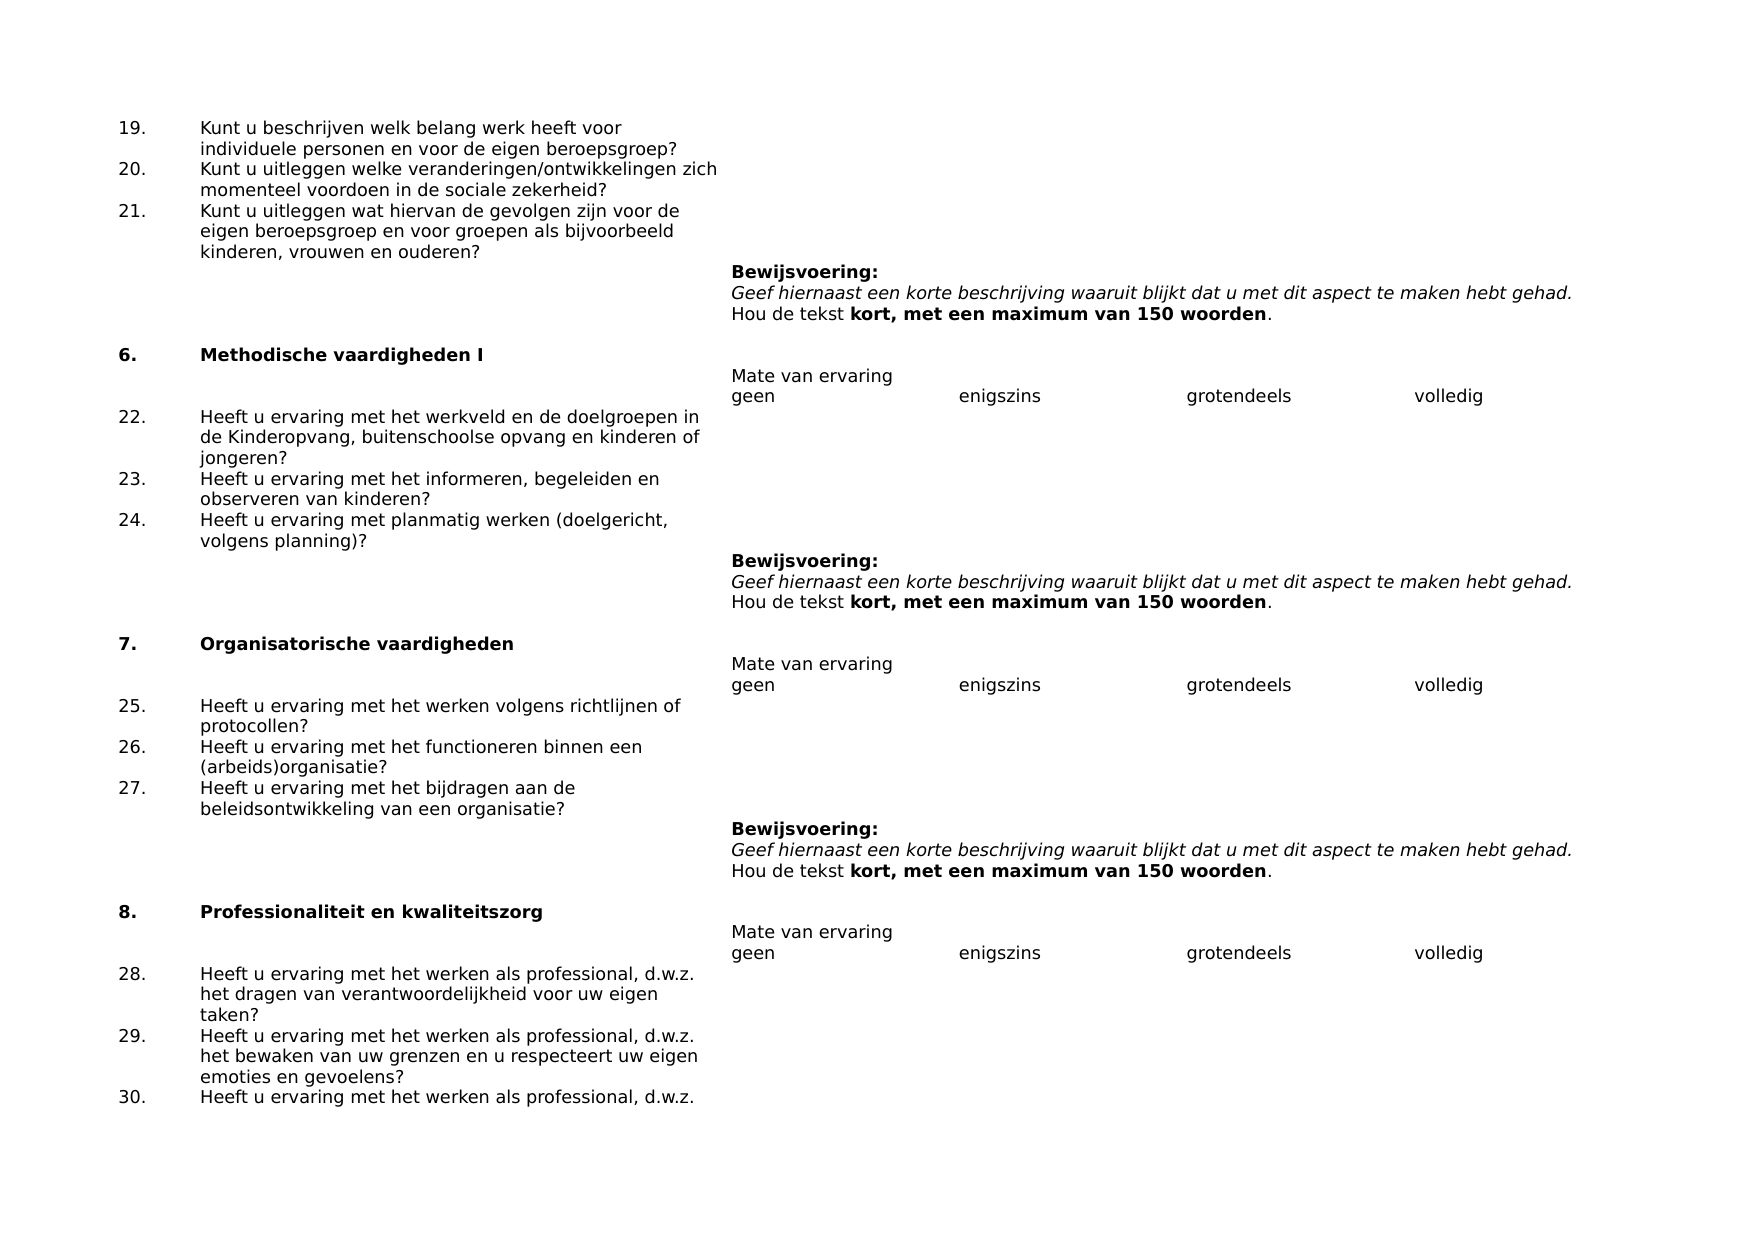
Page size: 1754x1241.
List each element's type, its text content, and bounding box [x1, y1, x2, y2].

table_cell 27. [118, 778, 194, 819]
table_cell [194, 654, 725, 675]
table_cell [1408, 324, 1636, 345]
table_cell [953, 159, 1180, 201]
table_cell [1180, 696, 1408, 737]
table_cell [118, 654, 194, 675]
table_cell [194, 366, 725, 386]
table_cell Heeft u ervaring met het functioneren binnen een (arbeids)organisatie? [194, 737, 725, 778]
table_cell Heeft u ervaring met planmatig werken (doelgericht, volgens planning)? [194, 510, 725, 551]
table_cell 20. [118, 159, 194, 201]
table_cell [1180, 118, 1408, 159]
table_cell [118, 923, 194, 943]
table_cell [953, 881, 1180, 902]
table_cell [194, 263, 725, 324]
table_cell Kunt u uitleggen welke veranderingen/ontwikkelingen zich momenteel voordoen in de sociale zekerheid? [194, 159, 725, 201]
table_cell Mate van ervaring [725, 654, 1636, 675]
table_cell 25. [118, 696, 194, 737]
table_cell [194, 943, 725, 964]
table_cell enigszins [953, 943, 1180, 964]
table_cell [725, 324, 953, 345]
table_cell [194, 386, 725, 407]
table_cell [953, 634, 1180, 654]
table_cell Bewijsvoering: Geef hiernaast een korte beschrijving waaruit blijkt dat u met dit aspect te maken hebt gehad. Hou de tekst kort, met een maximum van 150 woorden. [725, 551, 1636, 613]
table_cell Heeft u ervaring met het werken als professional, d.w.z. het bewaken van uw grenzen en u respecteert uw eigen emoties en gevoelens? [194, 1026, 725, 1087]
table_cell 26. [118, 737, 194, 778]
table_cell Professionaliteit en kwaliteitszorg [194, 902, 725, 922]
table_cell [725, 737, 953, 778]
table_cell [118, 551, 194, 613]
table_cell [1180, 1088, 1408, 1108]
table_cell [1180, 345, 1408, 366]
table_cell 8. [118, 902, 194, 922]
table_cell [1180, 634, 1408, 654]
table_cell [1408, 469, 1636, 510]
table_cell [1180, 159, 1408, 201]
table_cell [1408, 345, 1636, 366]
table_cell [1180, 613, 1408, 634]
table_cell [1408, 1026, 1636, 1087]
table_cell 6. [118, 345, 194, 366]
table_cell [194, 324, 725, 345]
table_cell volledig [1408, 675, 1636, 696]
table_cell [1408, 696, 1636, 737]
table_cell [1180, 407, 1408, 469]
table_cell [725, 778, 953, 819]
table_cell [725, 159, 953, 201]
table_cell [118, 613, 194, 634]
table_cell [1180, 510, 1408, 551]
table_cell Methodische vaardigheden I [194, 345, 725, 366]
table_cell Heeft u ervaring met het werken als professional, d.w.z. het dragen van verantwoordelijkheid voor uw eigen taken? [194, 964, 725, 1026]
table_cell 21. [118, 201, 194, 262]
table_cell Heeft u ervaring met het informeren, begeleiden en observeren van kinderen? [194, 469, 725, 510]
table_cell [725, 118, 953, 159]
table_cell [1408, 118, 1636, 159]
table_cell Organisatorische vaardigheden [194, 634, 725, 654]
table_cell [725, 881, 953, 902]
table_cell grotendeels [1180, 675, 1408, 696]
table_cell [1180, 881, 1408, 902]
table_cell [118, 386, 194, 407]
table_cell [725, 613, 953, 634]
table_cell [194, 819, 725, 881]
table_cell Mate van ervaring [725, 366, 1636, 386]
table_cell enigszins [953, 675, 1180, 696]
table_cell Heeft u ervaring met het bijdragen aan de beleidsontwikkeling van een organisatie? [194, 778, 725, 819]
table_cell [1408, 407, 1636, 469]
table_cell 24. [118, 510, 194, 551]
table_cell Heeft u ervaring met het werken als professional, d.w.z. [194, 1088, 725, 1108]
table_cell geen [725, 943, 953, 964]
table_cell 23. [118, 469, 194, 510]
table_cell [1408, 737, 1636, 778]
table_cell volledig [1408, 386, 1636, 407]
table_cell geen [725, 386, 953, 407]
table_cell [1408, 881, 1636, 902]
table_cell 7. [118, 634, 194, 654]
table_cell [953, 778, 1180, 819]
table_cell [725, 964, 953, 1026]
table_cell [1180, 469, 1408, 510]
table_cell [1180, 964, 1408, 1026]
table_cell Mate van ervaring [725, 923, 1636, 943]
table_cell [953, 345, 1180, 366]
table_cell geen [725, 675, 953, 696]
table_cell [194, 675, 725, 696]
table_cell [1180, 737, 1408, 778]
table_cell [194, 881, 725, 902]
table_cell [118, 324, 194, 345]
table_cell [118, 675, 194, 696]
table_cell [194, 551, 725, 613]
table_cell [1180, 324, 1408, 345]
table_cell [118, 263, 194, 324]
table_cell [953, 964, 1180, 1026]
table_cell [725, 1026, 953, 1087]
table_cell 22. [118, 407, 194, 469]
table_cell Bewijsvoering: Geef hiernaast een korte beschrijving waaruit blijkt dat u met dit aspect te maken hebt gehad. Hou de tekst kort, met een maximum van 150 woorden. [725, 263, 1636, 324]
table_cell [725, 902, 953, 922]
table_cell [118, 819, 194, 881]
table_cell [953, 1088, 1180, 1108]
table_cell [725, 469, 953, 510]
table_cell [1408, 964, 1636, 1026]
table_cell [1408, 159, 1636, 201]
table_cell [953, 696, 1180, 737]
table_cell [1408, 902, 1636, 922]
table_cell [194, 923, 725, 943]
table_cell [953, 469, 1180, 510]
table_cell [725, 634, 953, 654]
table_cell [725, 510, 953, 551]
table_cell 19. [118, 118, 194, 159]
table_cell Heeft u ervaring met het werkveld en de doelgroepen in de Kinderopvang, buitenschoolse opvang en kinderen of jongeren? [194, 407, 725, 469]
table_cell [194, 613, 725, 634]
table_cell [725, 696, 953, 737]
table_cell grotendeels [1180, 943, 1408, 964]
table_cell [725, 407, 953, 469]
table_cell [1408, 778, 1636, 819]
table_cell [1180, 201, 1408, 262]
table_cell [1408, 634, 1636, 654]
table_cell [725, 345, 953, 366]
table_cell [118, 366, 194, 386]
table_cell [953, 324, 1180, 345]
table_cell [1408, 201, 1636, 262]
table_cell [953, 510, 1180, 551]
table_cell grotendeels [1180, 386, 1408, 407]
table_cell [953, 613, 1180, 634]
table_cell Kunt u uitleggen wat hiervan de gevolgen zijn voor de eigen beroepsgroep en voor groepen als bijvoorbeeld kinderen, vrouwen en ouderen? [194, 201, 725, 262]
table_cell [1180, 902, 1408, 922]
table_cell 30. [118, 1088, 194, 1108]
table_cell [953, 201, 1180, 262]
table_cell [1180, 778, 1408, 819]
table_cell [725, 1088, 953, 1108]
table_cell 28. [118, 964, 194, 1026]
table_cell Kunt u beschrijven welk belang werk heeft voor individuele personen en voor de eigen beroepsgroep? [194, 118, 725, 159]
table_cell [1408, 510, 1636, 551]
table_cell [953, 737, 1180, 778]
table_cell [953, 902, 1180, 922]
table_cell [1180, 1026, 1408, 1087]
table_cell [953, 407, 1180, 469]
table_cell 29. [118, 1026, 194, 1087]
table_cell [1408, 613, 1636, 634]
table_cell enigszins [953, 386, 1180, 407]
table_cell [953, 118, 1180, 159]
table_cell Bewijsvoering: Geef hiernaast een korte beschrijving waaruit blijkt dat u met dit aspect te maken hebt gehad. Hou de tekst kort, met een maximum van 150 woorden. [725, 819, 1636, 881]
table_cell Heeft u ervaring met het werken volgens richtlijnen of protocollen? [194, 696, 725, 737]
table_cell [1408, 1088, 1636, 1108]
table_cell [725, 201, 953, 262]
table_cell [118, 881, 194, 902]
table_cell volledig [1408, 943, 1636, 964]
table_cell [118, 943, 194, 964]
table_cell [953, 1026, 1180, 1087]
